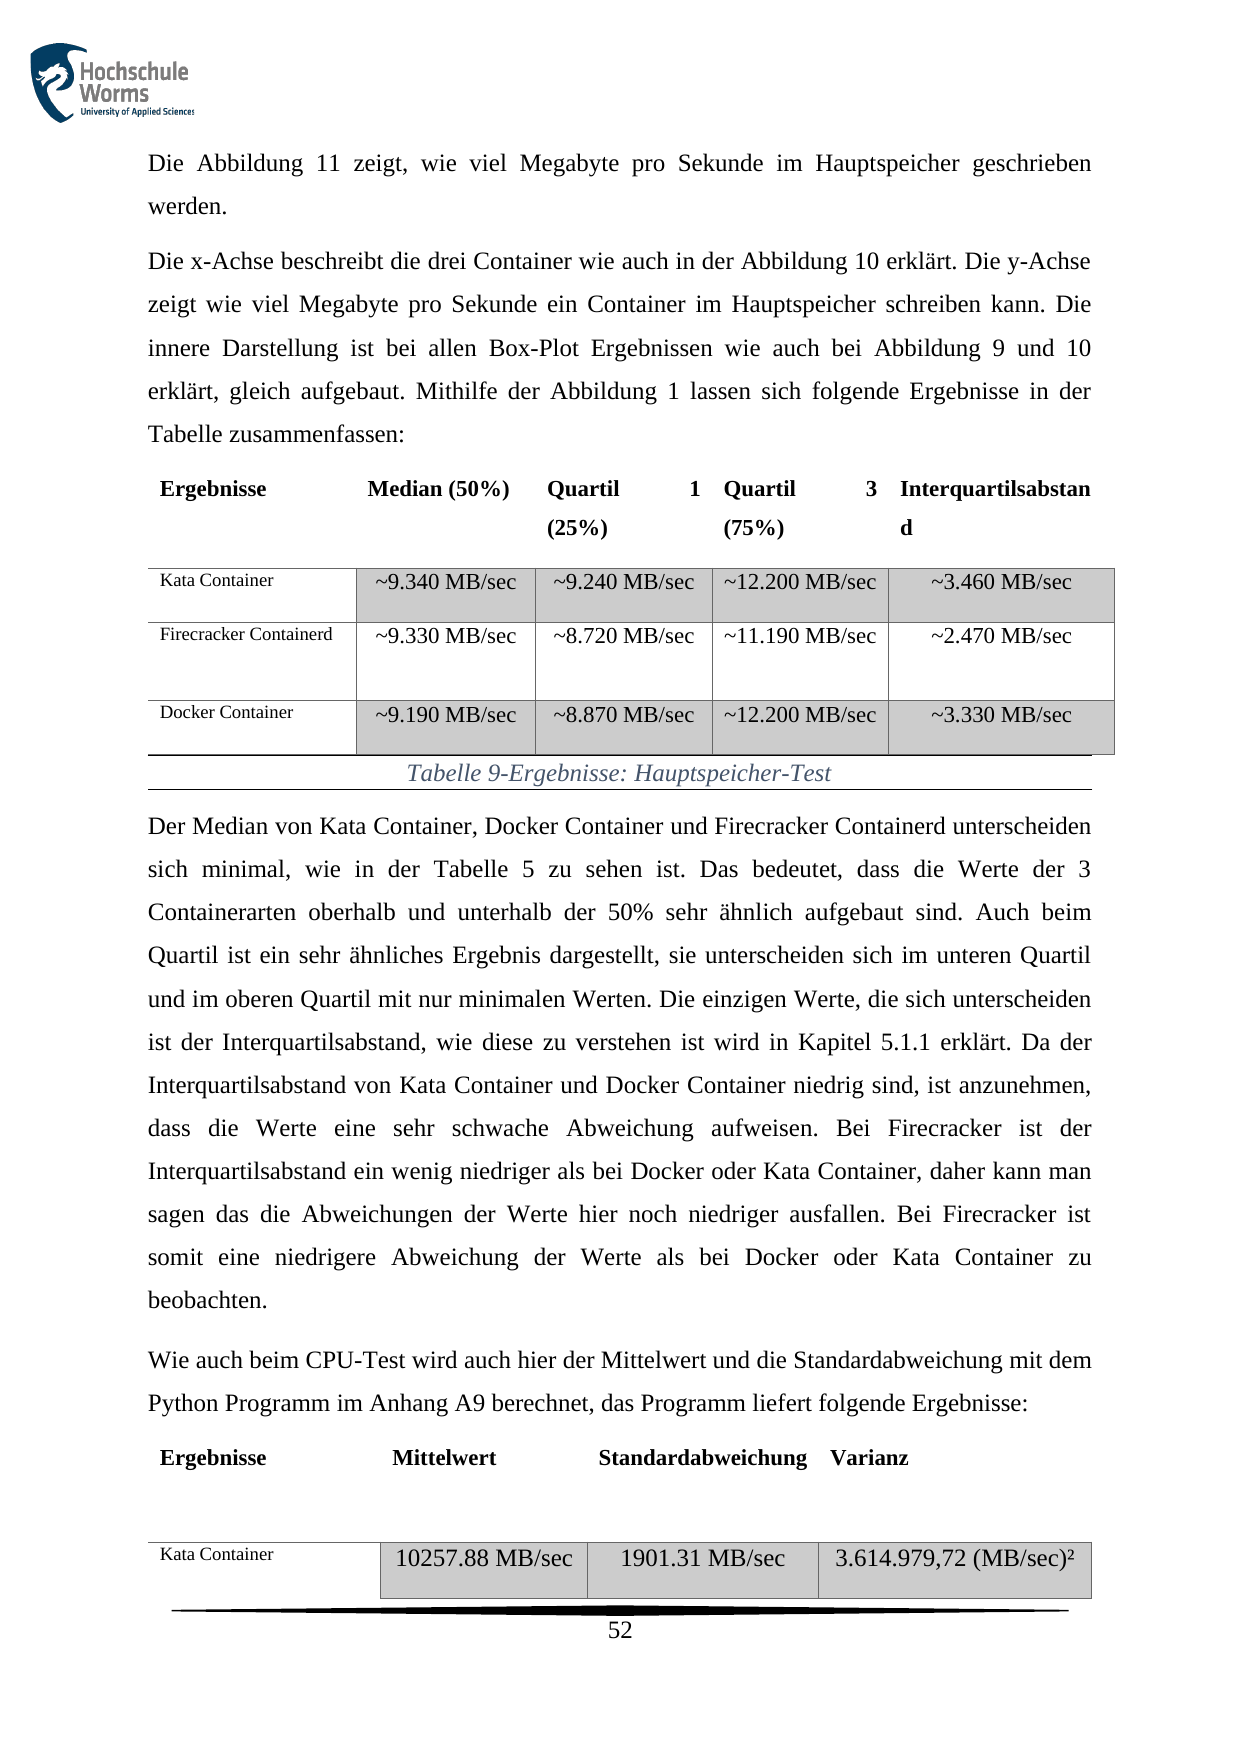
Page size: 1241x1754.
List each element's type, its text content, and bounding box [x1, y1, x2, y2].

table_cell Kata Container [148, 1543, 380, 1598]
table_cell 3.614.979,72 (MB/sec)² [819, 1543, 1091, 1598]
table_header Quartil 1 (25%) [536, 475, 712, 567]
table_cell ~11.190 MB/sec [713, 623, 888, 700]
text Tabelle 9-Ergebnisse: Hauptspeicher-Test [148, 756, 1092, 789]
table_header Median (50%) [356, 475, 536, 567]
text Der Median von Kata Container, Docker Container und Firecracker Containerd unterscheiden sich minimal, wie in der Tabelle 5 zu sehen ist. Das bedeutet, dass die Werte der 3 Containerarten oberhalb und unterhalb der 50% sehr ähnlich aufgebaut sind. Auch beim Quartil ist ein sehr ähnliches Ergebnis dargestellt, sie unterscheiden sich im unteren Quartil und im oberen Quartil mit nur minimalen Werten. Die einzigen Werte, die sich unterscheiden ist der Interquartilsabstand, wie diese zu verstehen ist wird in Kapitel 5.1.1 erklärt. Da der Interquartilsabstand von Kata Container und Docker Container niedrig sind, ist anzunehmen, dass die Werte eine sehr schwache Abweichung aufweisen. Bei Firecracker ist der Interquartilsabstand ein wenig niedriger als bei Docker oder Kata Container, daher kann man sagen das die Abweichungen der Werte hier noch niedriger ausfallen. Bei Firecracker ist somit eine niedrigere Abweichung der Werte als bei Docker oder Kata Container zu beobachten. [148, 811, 1092, 1314]
table_cell ~9.330 MB/sec [357, 623, 535, 700]
table_cell ~3.330 MB/sec [889, 701, 1114, 754]
table_cell ~8.870 MB/sec [536, 701, 712, 754]
table_cell 10257.88 MB/sec [381, 1543, 587, 1598]
table_cell ~12.200 MB/sec [713, 701, 888, 754]
table_cell ~3.460 MB/sec [889, 569, 1114, 622]
text Die x-Achse beschreibt die drei Container wie auch in der Abbildung 10 erklärt. Die y-Achse zeigt wie viel Megabyte pro Sekunde ein Container im Hauptspeicher schreiben kann. Die innere Darstellung ist bei allen Box-Plot Ergebnissen wie auch bei Abbildung 9 und 10 erklärt, gleich aufgebaut. Mithilfe der Abbildung 1 lassen sich folgende Ergebnisse in der Tabelle zusammenfassen: [148, 246, 1092, 448]
table_cell Docker Container [148, 701, 356, 754]
table_header Interquartilsabstand [889, 475, 1115, 567]
table_header Ergebnisse [148, 1444, 381, 1542]
table_cell ~12.200 MB/sec [713, 569, 888, 622]
table_cell 1901.31 MB/sec [588, 1543, 818, 1598]
table_header Ergebnisse [148, 475, 356, 567]
table_cell ~9.340 MB/sec [357, 569, 535, 622]
table_header Standardabweichung [587, 1444, 818, 1542]
table_cell ~8.720 MB/sec [536, 623, 712, 700]
table_cell Kata Container [148, 569, 356, 622]
table_cell ~2.470 MB/sec [889, 623, 1114, 700]
table_header Mittelwert [381, 1444, 587, 1542]
table_header Quartil 3 (75%) [712, 475, 888, 567]
table_cell ~9.190 MB/sec [357, 701, 535, 754]
text Die Abbildung 11 zeigt, wie viel Megabyte pro Sekunde im Hauptspeicher geschrieben werden. [148, 148, 1092, 219]
text Wie auch beim CPU-Test wird auch hier der Mittelwert und die Standardabweichung mit dem Python Programm im Anhang A9 berechnet, das Programm liefert folgende Ergebnisse: [148, 1345, 1092, 1417]
table_header Varianz [819, 1444, 1091, 1542]
table_cell Firecracker Containerd [148, 623, 356, 700]
table_cell ~9.240 MB/sec [536, 569, 712, 622]
